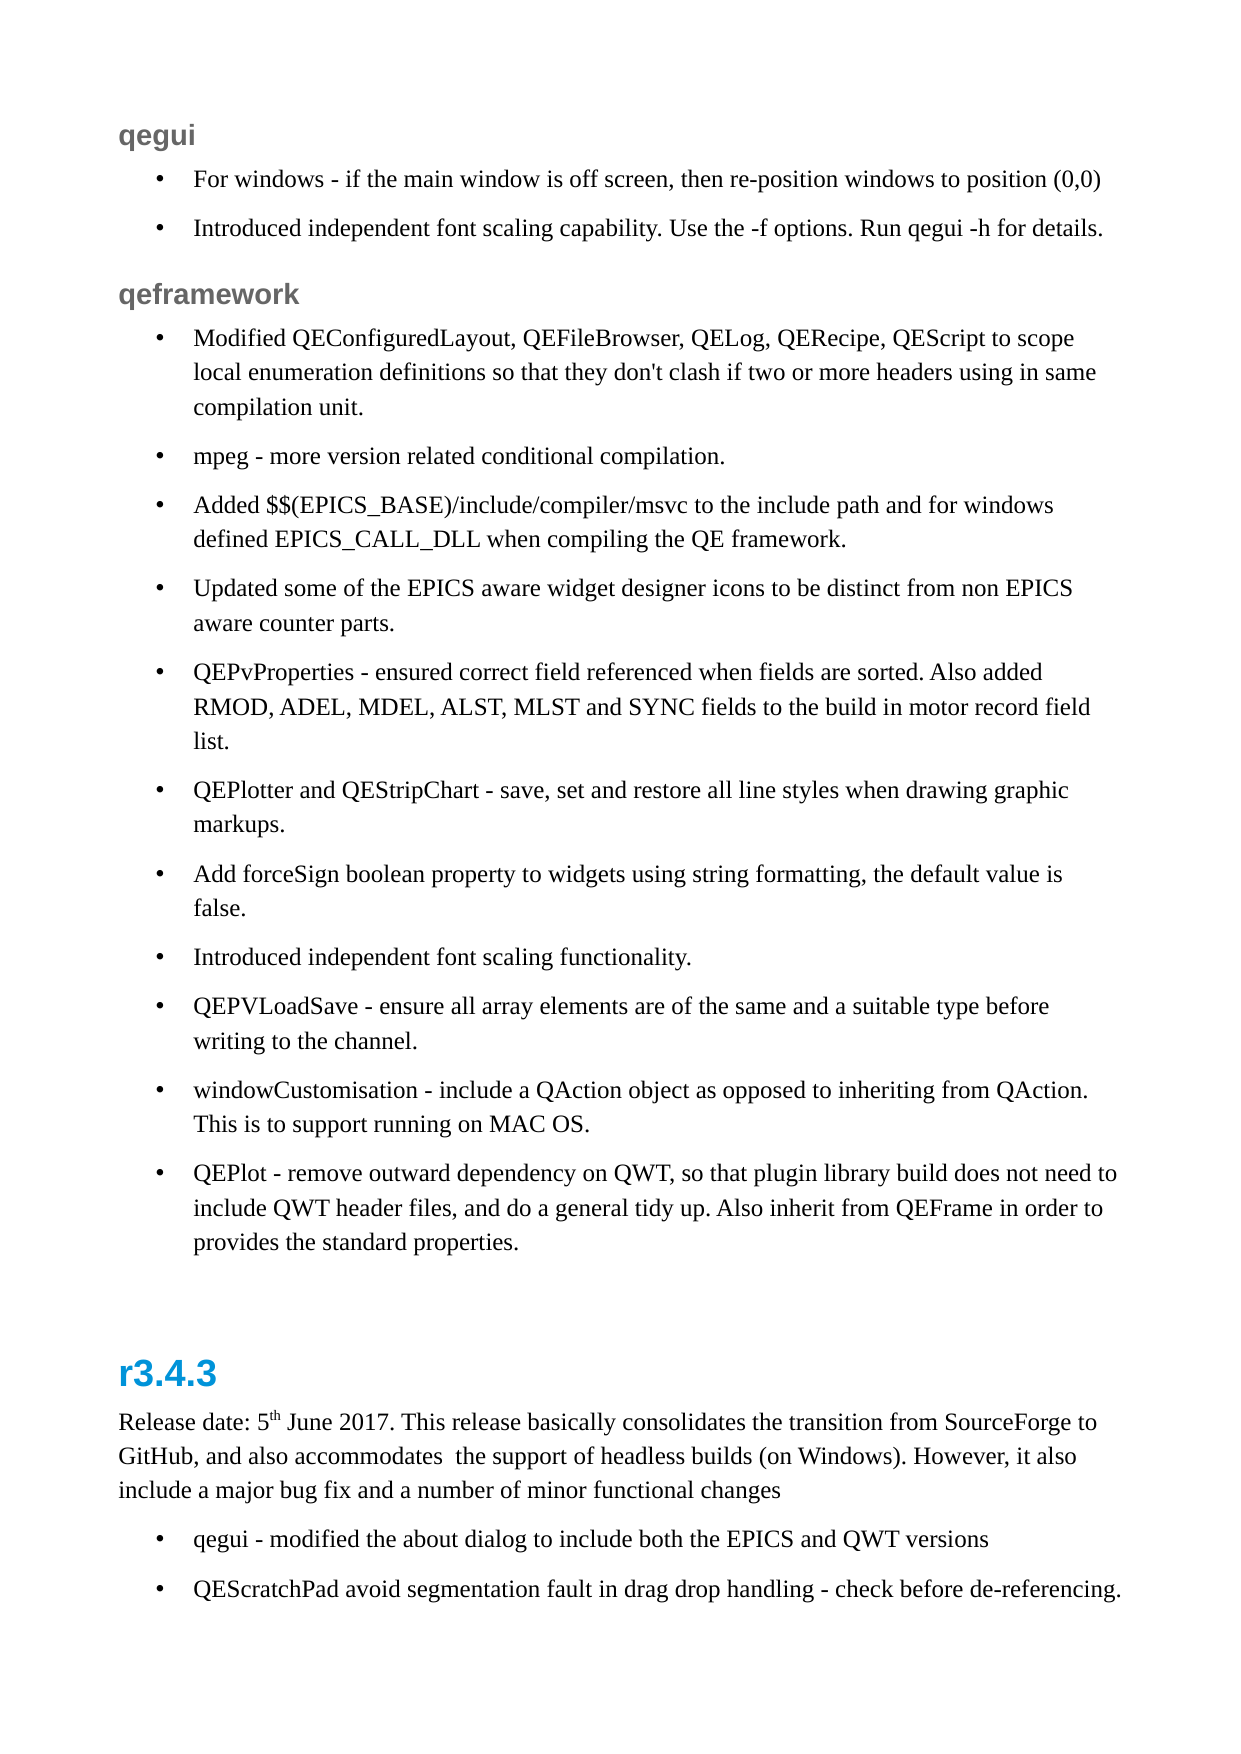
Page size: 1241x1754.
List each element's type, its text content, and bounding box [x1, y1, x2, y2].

list QEPlotter and QEStripChart - save, set and restore all line styles when drawing graphic markups. [156, 775, 1122, 838]
list mpeg - more version related conditional compilation. [156, 441, 1122, 470]
list windowCustomisation - include a QAction object as opposed to inheriting from QAction. This is to support running on MAC OS. [156, 1075, 1122, 1138]
list QEPlot - remove outward dependency on QWT, so that plugin library build does not need to include QWT header files, and do a general tidy up. Also inherit from QEFrame in order to provides the standard properties. [156, 1158, 1122, 1256]
list Add forceSign boolean property to widgets using string formatting, the default value is false. [156, 859, 1122, 922]
subtitle qegui [118, 118, 1122, 152]
list Introduced independent font scaling capability. Use the -f options. Run qegui -h for details. [156, 213, 1122, 242]
list Modified QEConfiguredLayout, QEFileBrowser, QELog, QERecipe, QEScript to scope local enumeration definitions so that they don't clash if two or more headers using in same compilation unit. [156, 323, 1122, 421]
list Updated some of the EPICS aware widget designer icons to be distinct from non EPICS aware counter parts. [156, 573, 1122, 637]
subtitle qeframework [118, 277, 1122, 310]
list For windows - if the main window is off screen, then re-position windows to position (0,0) [156, 164, 1122, 193]
subtitle r3.4.3 [118, 1350, 1122, 1394]
list Introduced independent font scaling functionality. [156, 942, 1122, 971]
list QEPVLoadSave - ensure all array elements are of the same and a suitable type before writing to the channel. [156, 991, 1122, 1054]
list Added $$(EPICS_BASE)/include/compiler/msvc to the include path and for windows defined EPICS_CALL_DLL when compiling the QE framework. [156, 490, 1122, 553]
list QEScratchPad avoid segmentation fault in drag drop handling - check before de-referencing. [156, 1574, 1122, 1602]
text Release date: 5th June 2017. This release basically consolidates the transition from SourceForge to GitHub, and also accommodates the support of headless builds (on Windows). However, it also include a major bug fix and a number of minor functional changes [118, 1407, 1122, 1504]
list qegui - modified the about dialog to include both the EPICS and QWT versions [156, 1524, 1122, 1553]
list QEPvProperties - ensured correct field referenced when fields are sorted. Also added RMOD, ADEL, MDEL, ALST, MLST and SYNC fields to the build in motor record field list. [156, 657, 1122, 755]
